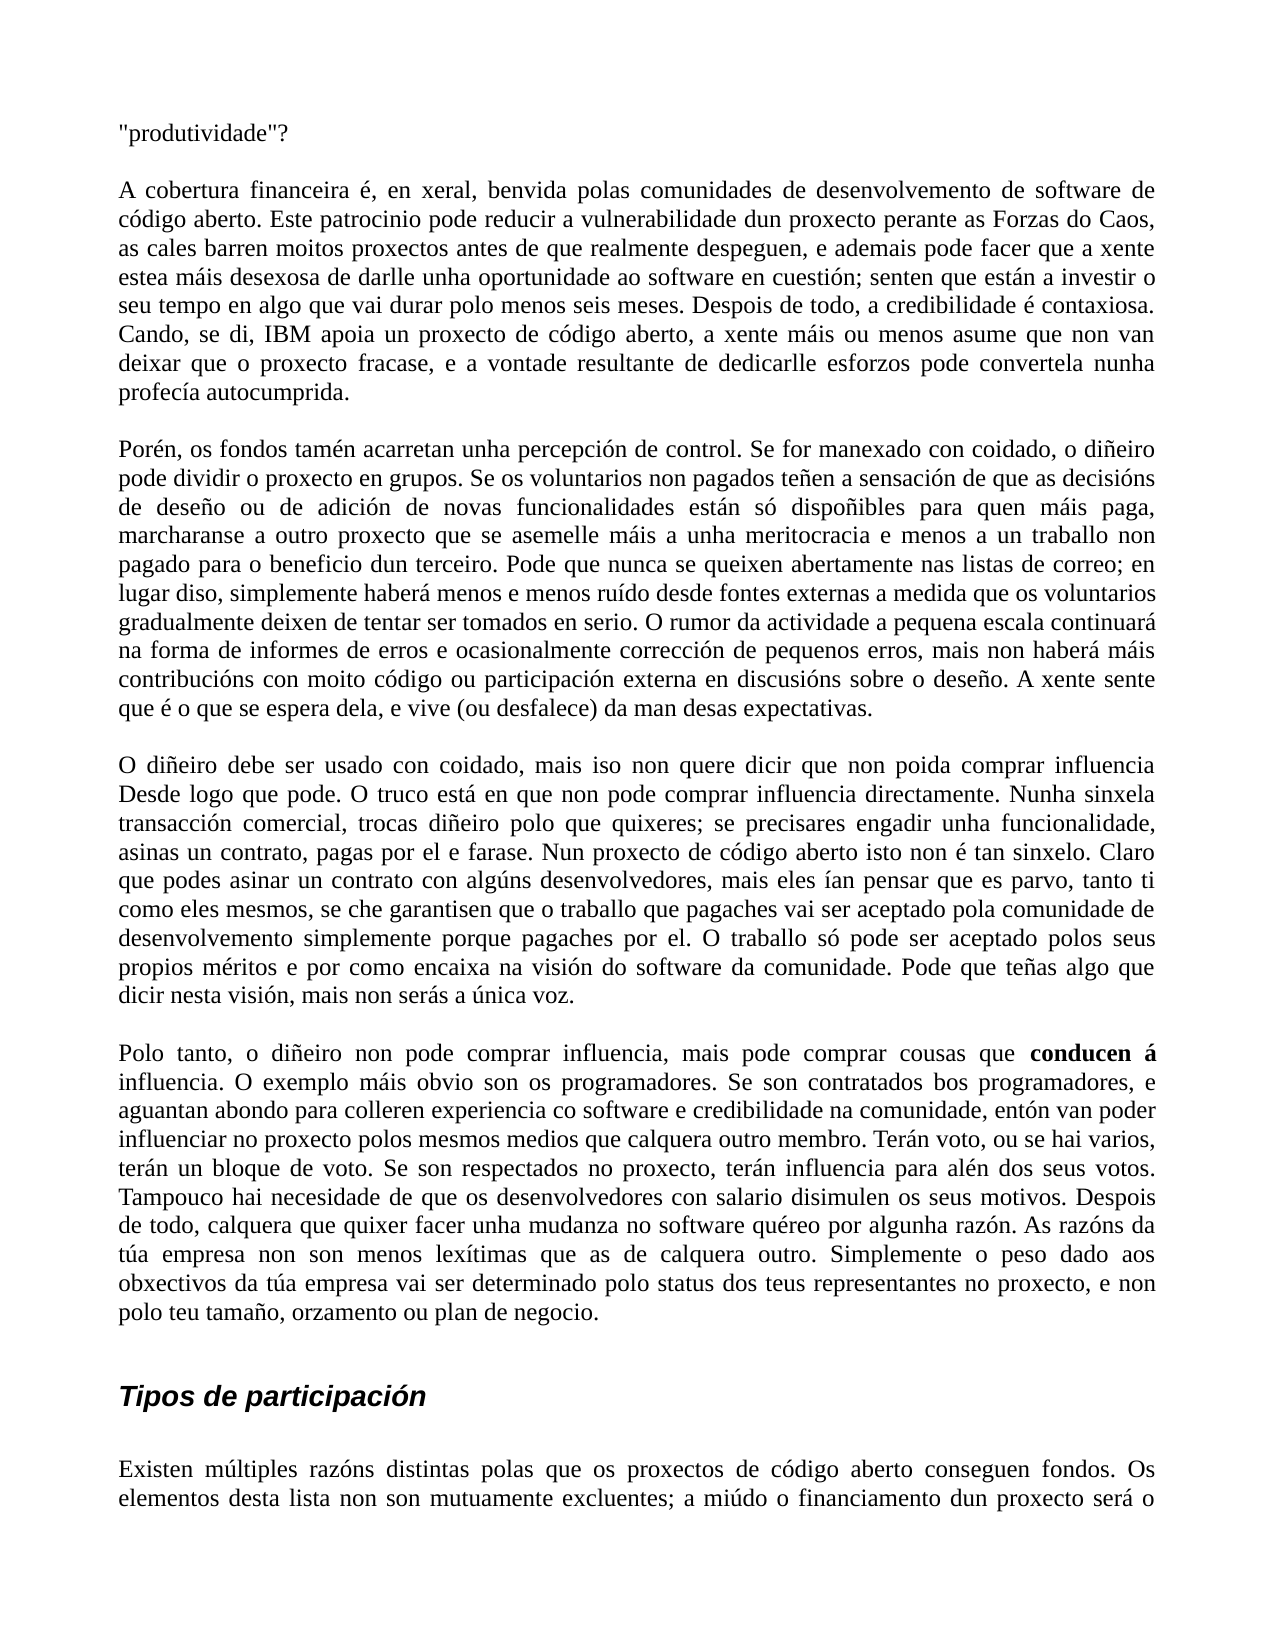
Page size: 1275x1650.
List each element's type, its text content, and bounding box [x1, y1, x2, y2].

text "produtividade"? [118, 118, 1157, 147]
text Existen múltiples razóns distintas polas que os proxectos de código aberto conseguen fondos. Os elementos desta lista non son mutuamente excluentes; a miúdo o financiamento dun proxecto será o [118, 1454, 1157, 1512]
text O diñeiro debe ser usado con coidado, mais iso non quere dicir que non poida comprar influencia Desde logo que pode. O truco está en que non pode comprar influencia directamente. Nunha sinxela transacción comercial, trocas diñeiro polo que quixeres; se precisares engadir unha funcionalidade, asinas un contrato, pagas por el e farase. Nun proxecto de código aberto isto non é tan sinxelo. Claro que podes asinar un contrato con algúns desenvolvedores, mais eles ían pensar que es parvo, tanto ti como eles mesmos, se che garantisen que o traballo que pagaches vai ser aceptado pola comunidade de desenvolvemento simplemente porque pagaches por el. O traballo só pode ser aceptado polos seus propios méritos e por como encaixa na visión do software da comunidade. Pode que teñas algo que dicir nesta visión, mais non serás a única voz. [118, 751, 1157, 1009]
text Porén, os fondos tamén acarretan unha percepción de control. Se for manexado con coidado, o diñeiro pode dividir o proxecto en grupos. Se os voluntarios non pagados teñen a sensación de que as decisións de deseño ou de adición de novas funcionalidades están só dispoñibles para quen máis paga, marcharanse a outro proxecto que se asemelle máis a unha meritocracia e menos a un traballo non pagado para o beneficio dun terceiro. Pode que nunca se queixen abertamente nas listas de correo; en lugar diso, simplemente haberá menos e menos ruído desde fontes externas a medida que os voluntarios gradualmente deixen de tentar ser tomados en serio. O rumor da actividade a pequena escala continuará na forma de informes de erros e ocasionalmente corrección de pequenos erros, mais non haberá máis contribucións con moito código ou participación externa en discusións sobre o deseño. A xente sente que é o que se espera dela, e vive (ou desfalece) da man desas expectativas. [118, 434, 1157, 722]
subtitle Tipos de participación [118, 1379, 1157, 1413]
text Polo tanto, o diñeiro non pode comprar influencia, mais pode comprar cousas que conducen á influencia. O exemplo máis obvio son os programadores. Se son contratados bos programadores, e aguantan abondo para colleren experiencia co software e credibilidade na comunidade, entón van poder influenciar no proxecto polos mesmos medios que calquera outro membro. Terán voto, ou se hai varios, terán un bloque de voto. Se son respectados no proxecto, terán influencia para alén dos seus votos. Tampouco hai necesidade de que os desenvolvedores con salario disimulen os seus motivos. Despois de todo, calquera que quixer facer unha mudanza no software quéreo por algunha razón. As razóns da túa empresa non son menos lexítimas que as de calquera outro. Simplemente o peso dado aos obxectivos da túa empresa vai ser determinado polo status dos teus representantes no proxecto, e non polo teu tamaño, orzamento ou plan de negocio. [118, 1038, 1157, 1326]
text A cobertura financeira é, en xeral, benvida polas comunidades de desenvolvemento de software de código aberto. Este patrocinio pode reducir a vulnerabilidade dun proxecto perante as Forzas do Caos, as cales barren moitos proxectos antes de que realmente despeguen, e ademais pode facer que a xente estea máis desexosa de darlle unha oportunidade ao software en cuestión; senten que están a investir o seu tempo en algo que vai durar polo menos seis meses. Despois de todo, a credibilidade é contaxiosa. Cando, se di, IBM apoia un proxecto de código aberto, a xente máis ou menos asume que non van deixar que o proxecto fracase, e a vontade resultante de dedicarlle esforzos pode convertela nunha profecía autocumprida. [118, 176, 1157, 406]
